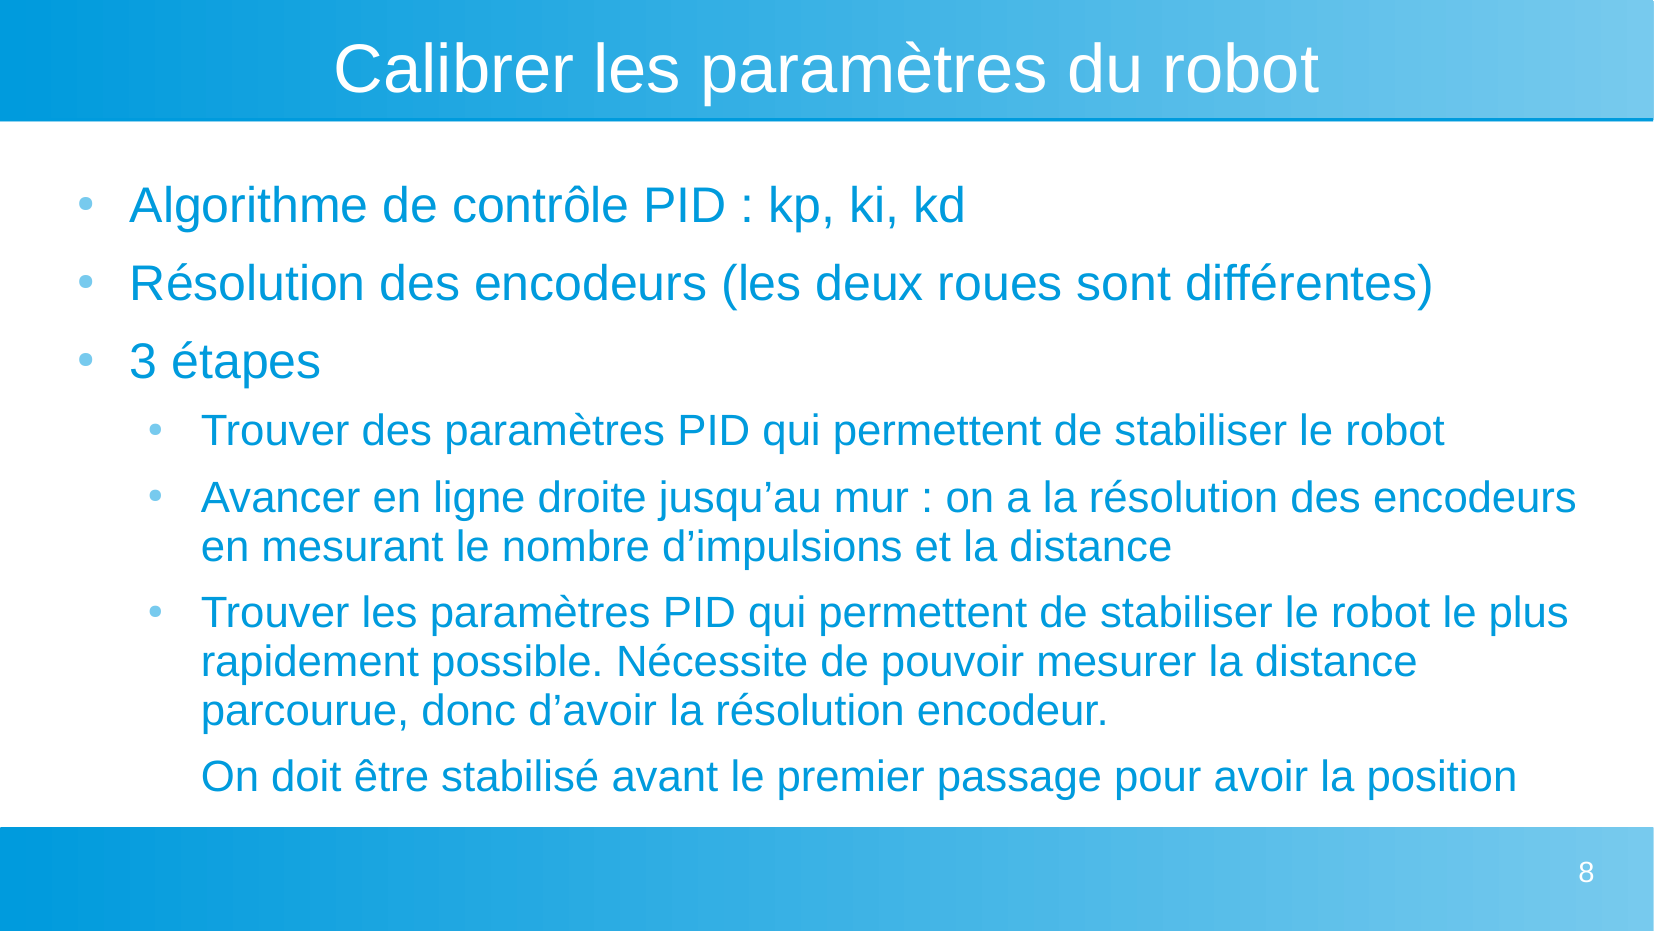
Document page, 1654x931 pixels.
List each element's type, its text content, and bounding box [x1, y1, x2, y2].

title Calibrer les paramètres du robot [59, 29, 1595, 108]
list Algorithme de contrôle PID : kp, ki, kd Résolution des encodeurs (les deux roues sont différentes) 3 étapes Trouver des paramètres PID qui permettent de stabiliser le robot Avancer en ligne droite jusqu’au mur : on a la résolution des encodeurs en mesurant le nombre d’impulsions et la distance Trouver les paramètres PID qui permettent de stabiliser le robot le plus rapidement possible. Nécessite de pouvoir mesurer la distance parcourue, donc d’avoir la résolution encodeur. On doit être stabilisé avant le premier passage pour avoir la position [59, 177, 1595, 768]
